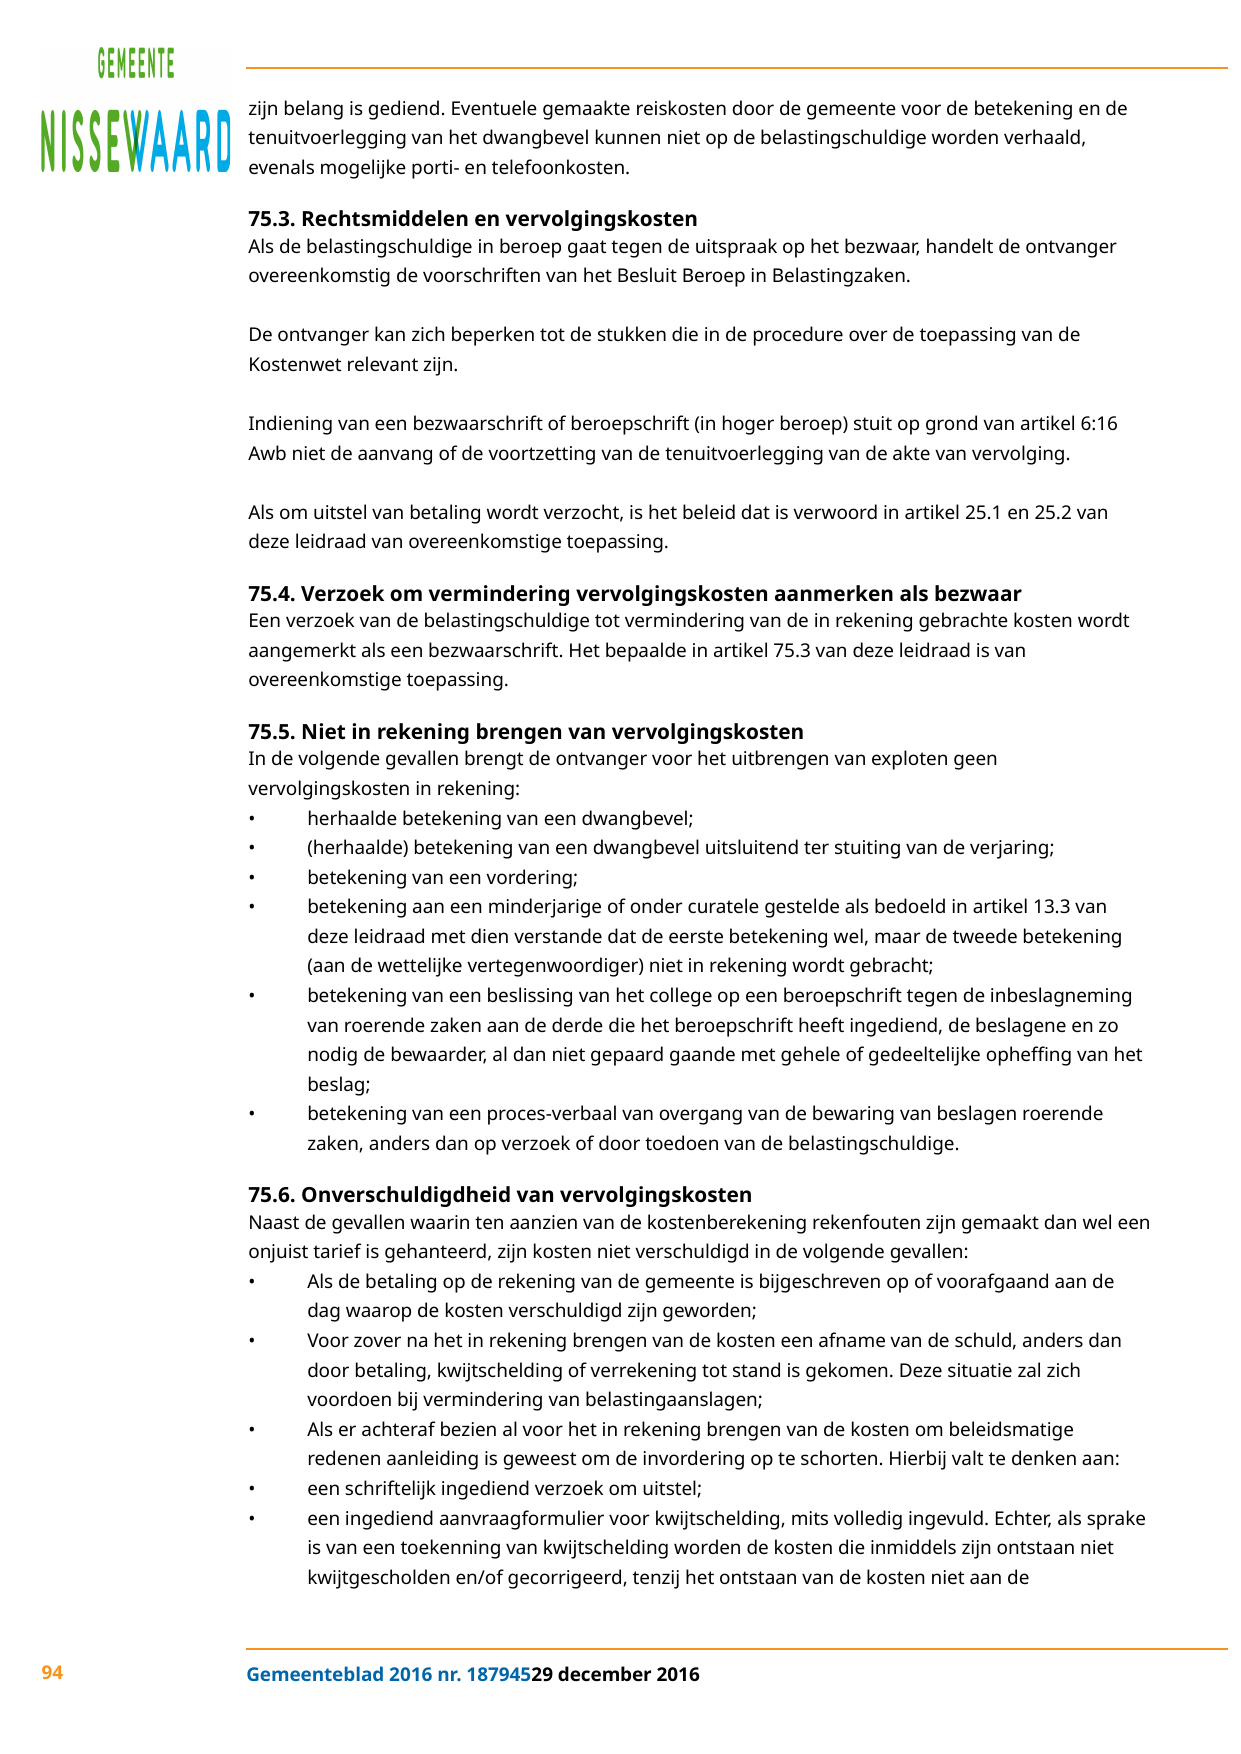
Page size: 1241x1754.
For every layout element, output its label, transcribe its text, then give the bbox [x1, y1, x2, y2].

picture [176, 157, 187, 172]
text In de volgende gevallen brengt de ontvanger voor het uitbrengen van exploten geen vervolgingskosten in rekening: [248, 746, 1152, 801]
picture [41, 47, 231, 172]
text Naast de gevallen waarin ten aanzien van de kostenberekening rekenfouten zijn gemaakt dan wel een onjuist tarief is gehanteerd, zijn kosten niet verschuldigd in de volgende gevallen: [248, 1209, 1152, 1264]
picture [154, 157, 165, 172]
list een ingediend aanvraagformulier voor kwijtschelding, mits volledig ingevuld. Echter, als sprake is van een toekenning van kwijtschelding worden de kosten die inmiddels zijn ontstaan niet kwijtgescholden en/of gecorrigeerd, tenzij het ontstaan van de kosten niet aan de [248, 1505, 1152, 1590]
list (herhaalde) betekening van een dwangbevel uitsluitend ter stuiting van de verjaring; [248, 834, 1152, 860]
list betekening aan een minderjarige of onder curatele gestelde als bedoeld in artikel 13.3 van deze leidraad met dien verstande dat de eerste betekening wel, maar de tweede betekening (aan de wettelijke vertegenwoordiger) niet in rekening wordt gebracht; [248, 893, 1152, 978]
text 75.4. Verzoek om vermindering vervolgingskosten aanmerken als bezwaar [248, 579, 1152, 607]
text 75.3. Rechtsmiddelen en vervolgingskosten [248, 204, 1152, 233]
list Als er achteraf bezien al voor het in rekening brengen van de kosten om beleidsmatige redenen aanleiding is geweest om de invordering op te schorten. Hierbij valt te denken aan: [248, 1416, 1152, 1471]
picture [200, 151, 206, 172]
text Als de belastingschuldige in beroep gaat tegen de uitspraak op het bezwaar, handelt de ontvanger overeenkomstig de voorschriften van het Besluit Beroep in Belastingzaken. [248, 233, 1152, 288]
text 75.6. Onverschuldigdheid van vervolgingskosten [248, 1181, 1152, 1209]
list herhaalde betekening van een dwangbevel; [248, 805, 1152, 830]
list Voor zover na het in rekening brengen van de kosten een afname van de schuld, anders dan door betaling, kwijtschelding of verrekening tot stand is gekomen. Deze situatie zal zich voordoen bij vermindering van belastingaanslagen; [248, 1327, 1152, 1412]
list betekening van een vordering; [248, 864, 1152, 889]
text zijn belang is gediend. Eventuele gemaakte reiskosten door de gemeente voor de betekening en de tenuitvoerlegging van het dwangbevel kunnen niet op de belastingschuldige worden verhaald, evenals mogelijke porti- en telefoonkosten. [248, 95, 1152, 180]
text Een verzoek van de belastingschuldige tot vermindering van de in rekening gebrachte kosten wordt aangemerkt als een bezwaarschrift. Het bepaalde in artikel 75.3 van deze leidraad is van overeenkomstige toepassing. [248, 607, 1152, 692]
list betekening van een beslissing van het college op een beroepschrift tegen de inbeslagneming van roerende zaken aan de derde die het beroepschrift heeft ingediend, de beslagene en zo nodig de bewaarder, al dan niet gepaard gaande met gehele of gedeeltelijke opheffing van het beslag; [248, 982, 1152, 1097]
text 75.5. Niet in rekening brengen van vervolgingskosten [248, 717, 1152, 746]
picture [222, 122, 227, 160]
text Als om uitstel van betaling wordt verzocht, is het beleid dat is verwoord in artikel 25.1 en 25.2 van deze leidraad van overeenkomstige toepassing. [248, 499, 1152, 554]
list betekening van een proces-verbaal van overgang van de bewaring van beslagen roerende zaken, anders dan op verzoek of door toedoen van de belastingschuldige. [248, 1101, 1152, 1156]
text De ontvanger kan zich beperken tot de stukken die in de procedure over de toepassing van de Kostenwet relevant zijn. [248, 322, 1152, 377]
picture [201, 122, 206, 138]
list een schriftelijk ingediend verzoek om uitstel; [248, 1475, 1152, 1501]
text Indiening van een bezwaarschrift of beroepschrift (in hoger beroep) stuit op grond van artikel 6:16 Awb niet de aanvang of de voortzetting van de tenuitvoerlegging van de akte van vervolging. [248, 410, 1152, 466]
list Als de betaling op de rekening van de gemeente is bijgeschreven op of voorafgaand aan de dag waarop de kosten verschuldigd zijn geworden; [248, 1268, 1152, 1323]
